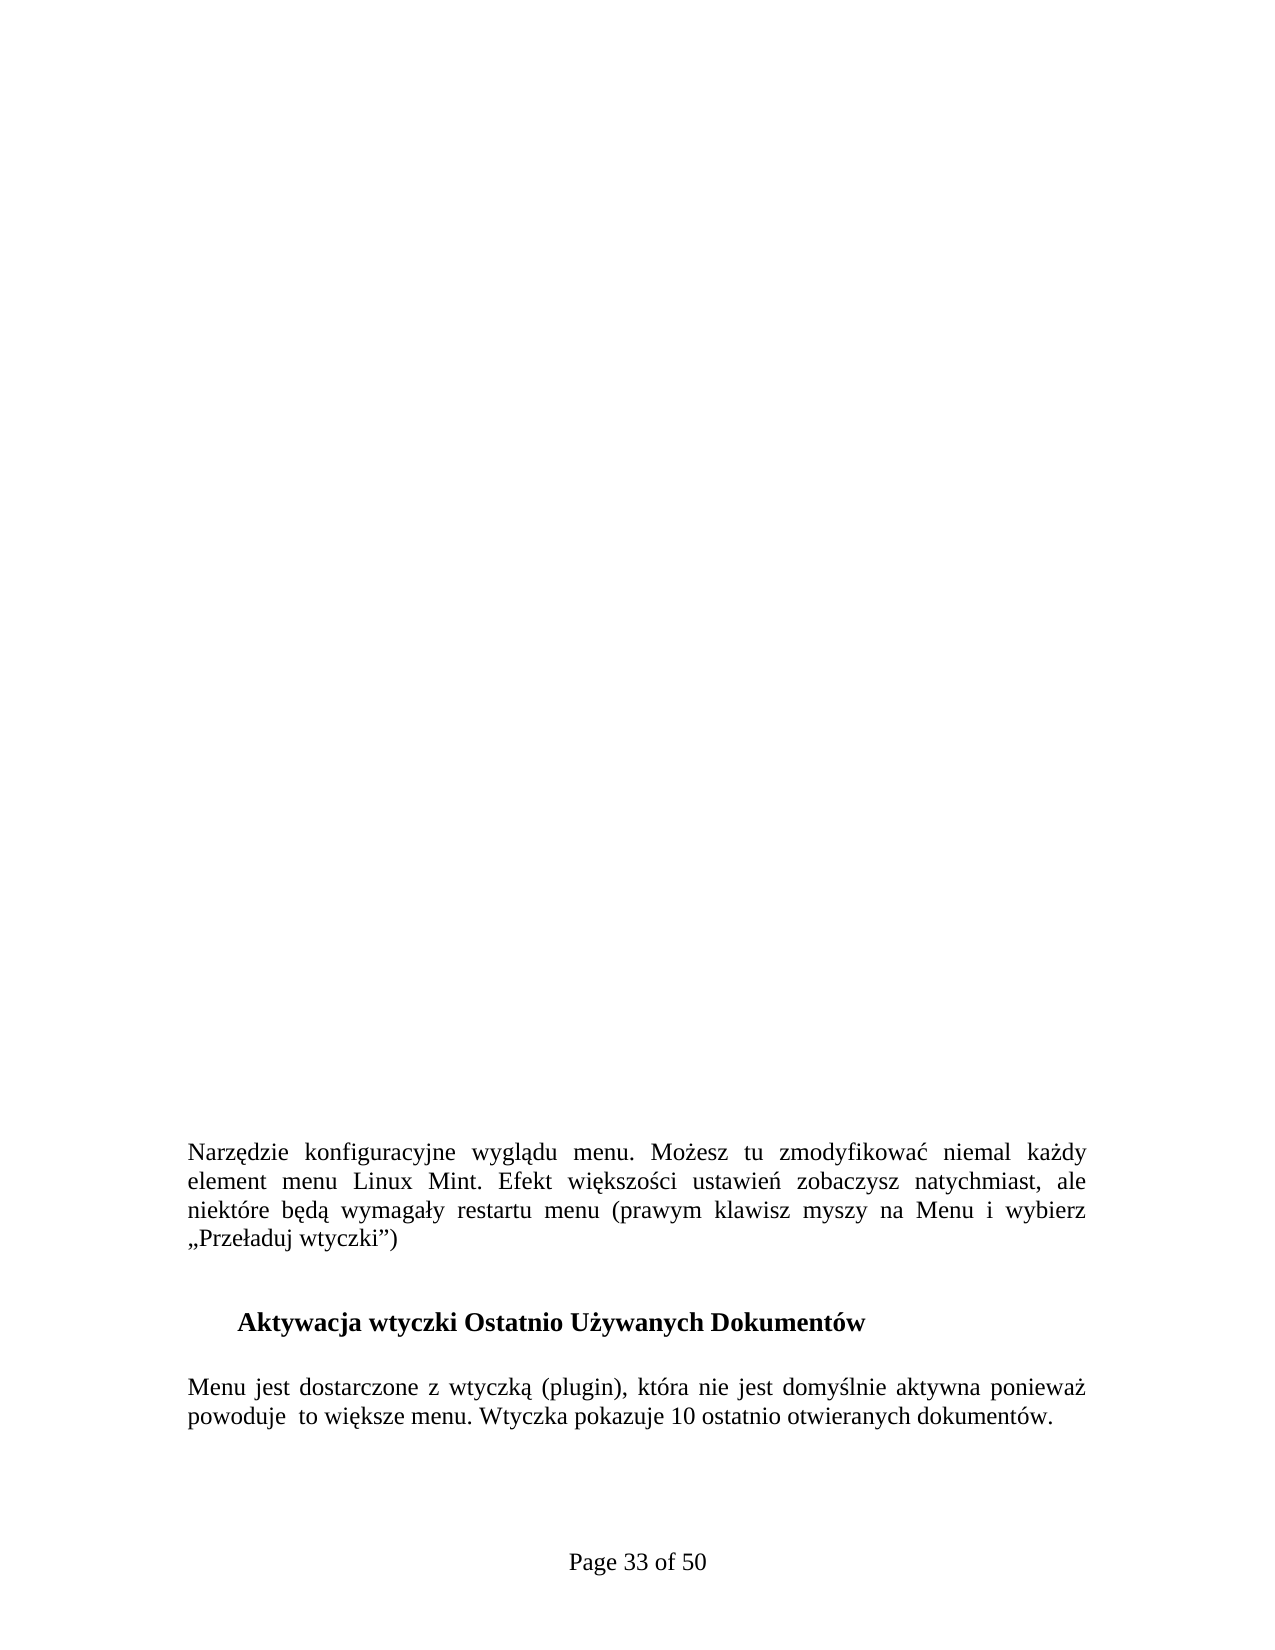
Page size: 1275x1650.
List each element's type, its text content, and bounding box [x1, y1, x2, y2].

subtitle Aktywacja wtyczki Ostatnio Używanych Dokumentów [187, 1306, 1087, 1337]
text Menu jest dostarczone z wtyczką (plugin), która nie jest domyślnie aktywna ponieważ powoduje to większe menu. Wtyczka pokazuje 10 ostatnio otwieranych dokumentów. [187, 1372, 1087, 1429]
text Narzędzie konfiguracyjne wyglądu menu. Możesz tu zmodyfikować niemal każdy element menu Linux Mint. Efekt większości ustawień zobaczysz natychmiast, ale niektóre będą wymagały restartu menu (prawym klawisz myszy na Menu i wybierz „Przeładuj wtyczki”) [187, 1137, 1087, 1252]
